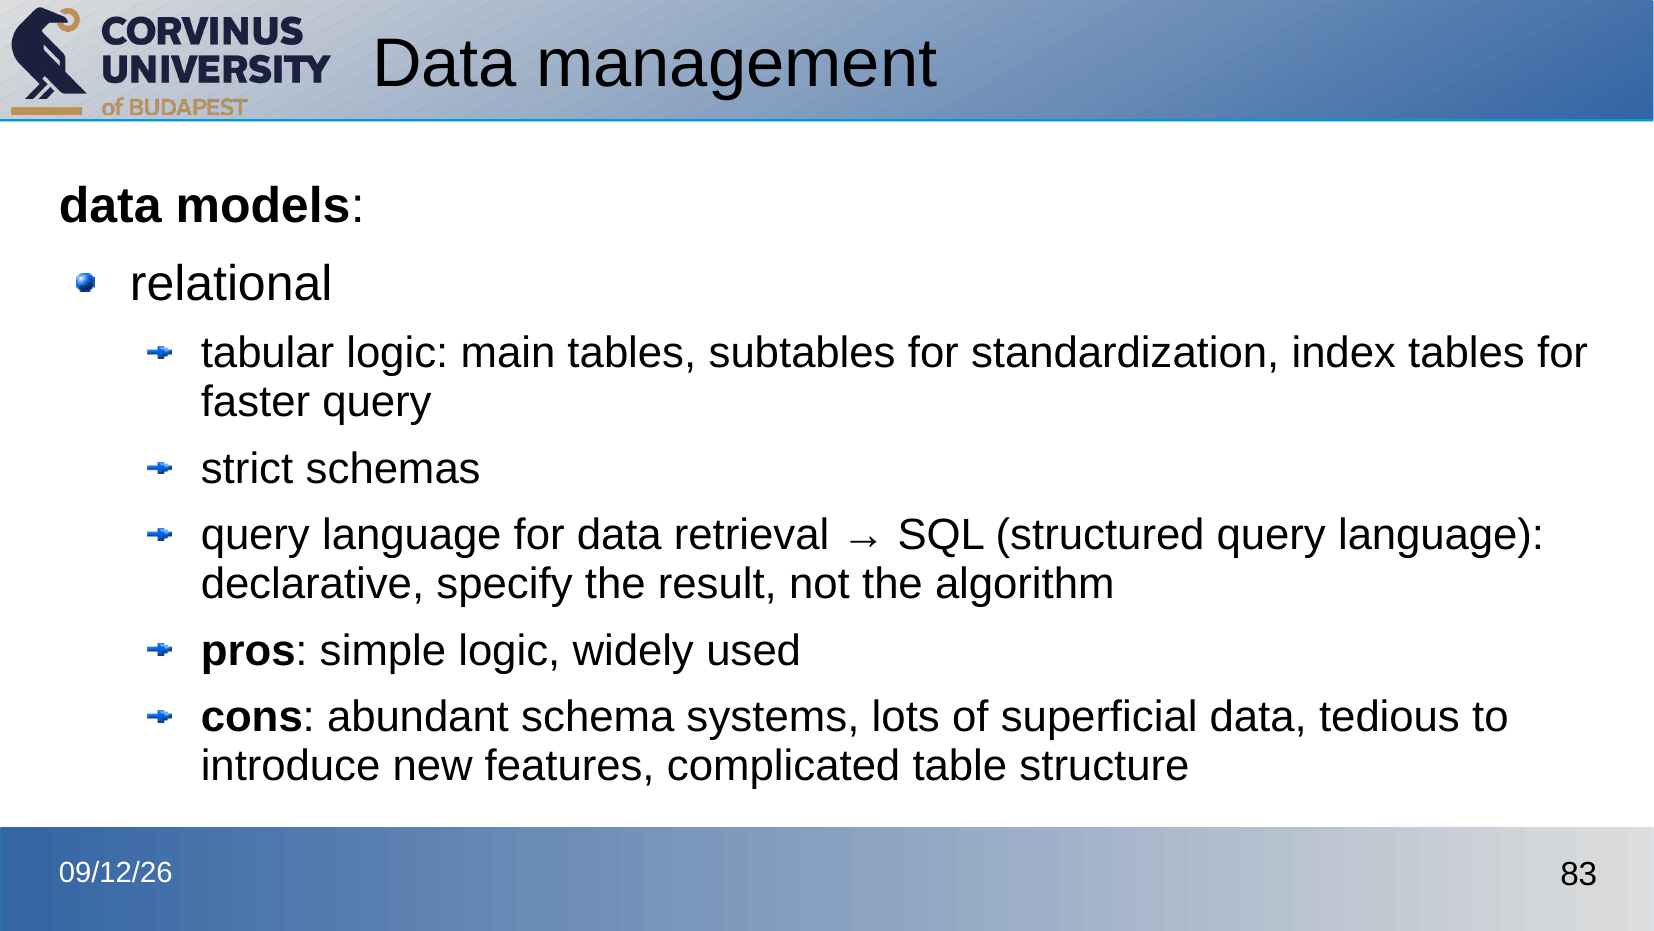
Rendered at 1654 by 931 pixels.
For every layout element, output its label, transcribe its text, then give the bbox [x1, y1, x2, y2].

list data models: relational tabular logic: main tables, subtables for standardization, index tables for faster query strict schemas query language for data retrieval → SQL (structured query language): declarative, specify the result, not the algorithm pros: simple logic, widely used cons: abundant schema systems, lots of superficial data, tedious to introduce new features, complicated table structure [59, 177, 1595, 768]
title Data management [372, 23, 1625, 103]
picture [11, 7, 331, 115]
